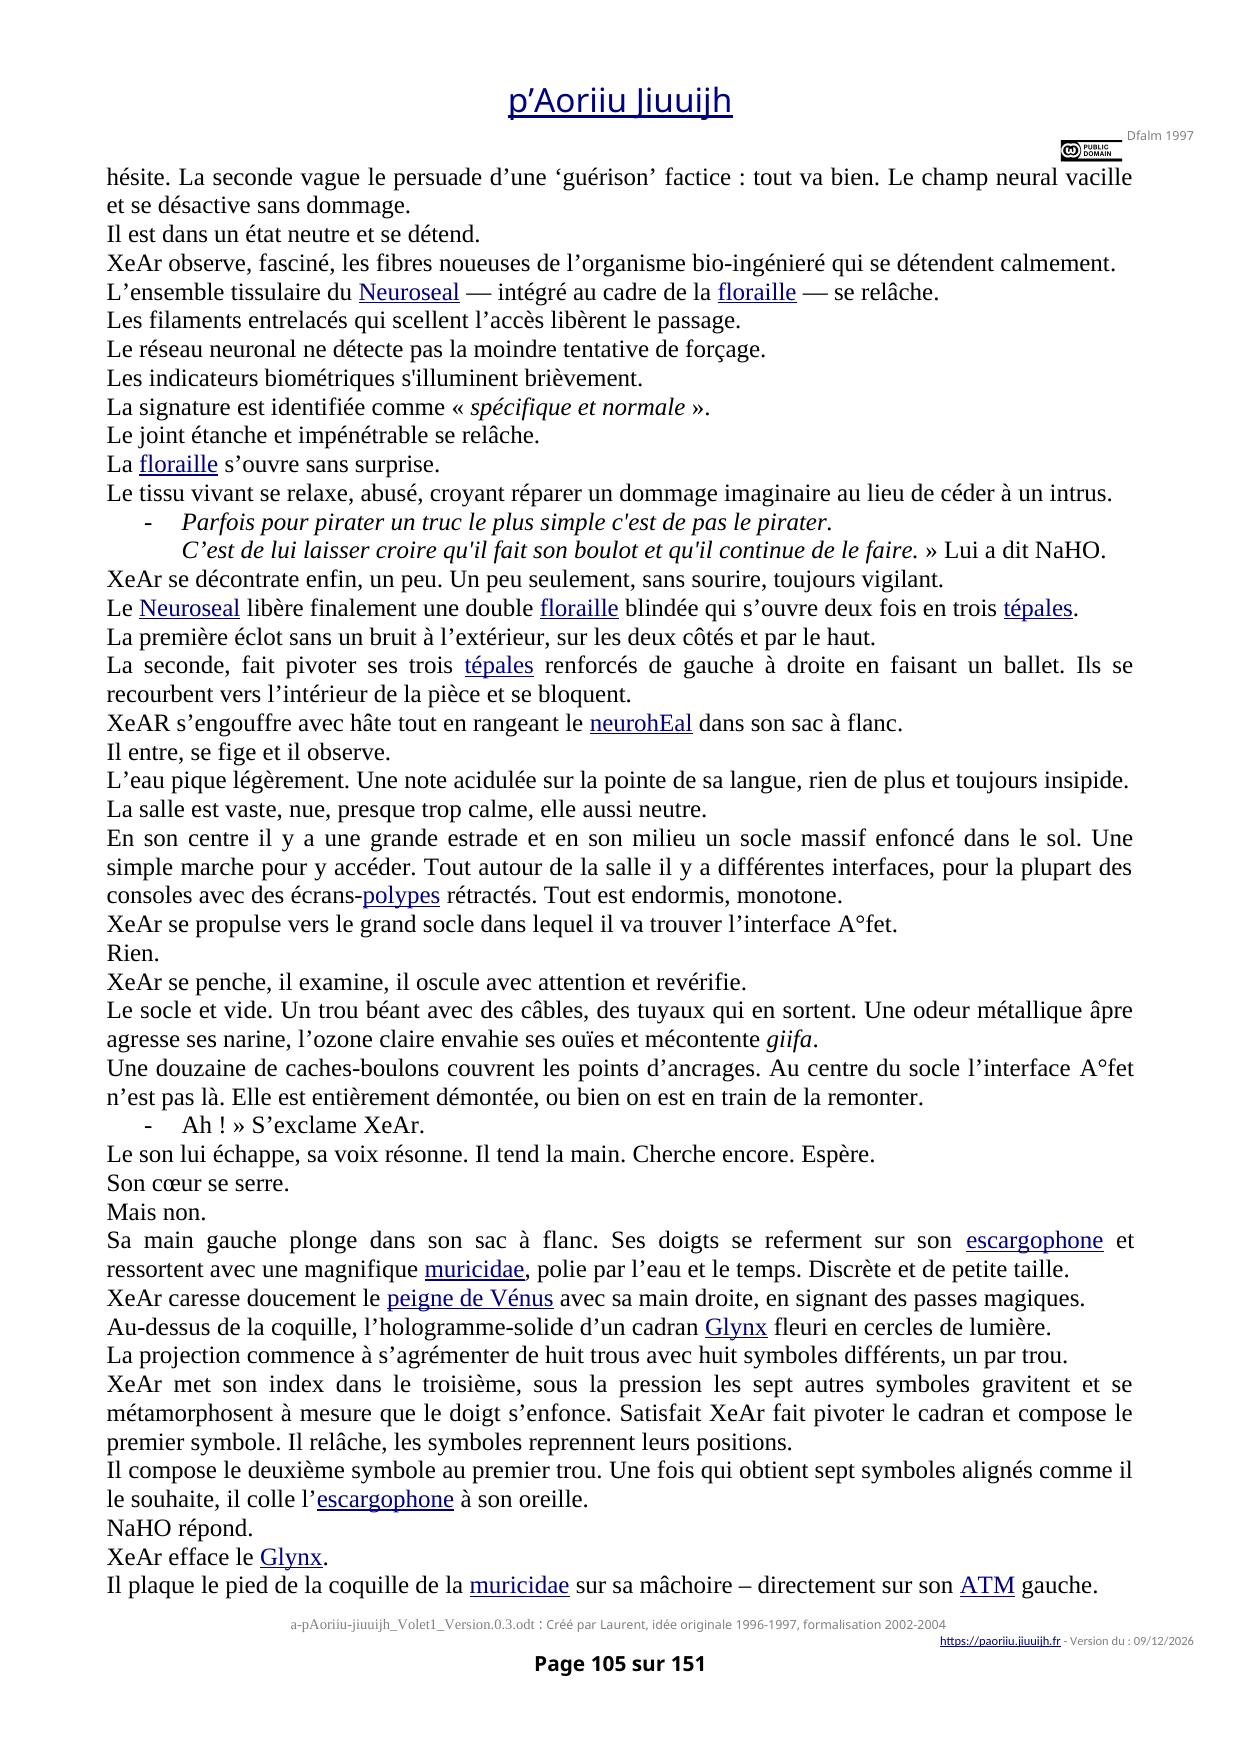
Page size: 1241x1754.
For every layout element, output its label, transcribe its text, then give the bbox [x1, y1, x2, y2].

text Le réseau neuronal ne détecte pas la moindre tentative de forçage. [106, 334, 1134, 363]
text Il plaque le pied de la coquille de la muricidae sur sa mâchoire – directement sur son ATM gauche. [106, 1571, 1134, 1599]
text Rien. [106, 938, 1134, 967]
text XeAr met son index dans le troisième, sous la pression les sept autres symboles gravitent et se métamorphosent à mesure que le doigt s’enfonce. Satisfait XeAr fait pivoter le cadran et compose le premier symbole. Il relâche, les symboles reprennent leurs positions. [106, 1369, 1134, 1456]
text Il est dans un état neutre et se détend. [106, 219, 1134, 248]
text C’est de lui laisser croire qu'il fait son boulot et qu'il continue de le faire. » Lui a dit NaHO. [181, 536, 1134, 564]
list Ah ! » S’exclame XeAr. [144, 1111, 1134, 1139]
text En son centre il y a une grande estrade et en son milieu un socle massif enfoncé dans le sol. Une simple marche pour y accéder. Tout autour de la salle il y a différentes interfaces, pour la plupart des consoles avec des écrans-polypes rétractés. Tout est endormis, monotone. [106, 823, 1134, 909]
text Le tissu vivant se relaxe, abusé, croyant réparer un dommage imaginaire au lieu de céder à un intrus. [106, 478, 1134, 507]
text La projection commence à s’agrémenter de huit trous avec huit symboles différents, un par trou. [106, 1341, 1134, 1369]
list Parfois pour pirater un truc le plus simple c'est de pas le pirater. [144, 507, 1134, 536]
text XeAr se penche, il examine, il oscule avec attention et revérifie. [106, 967, 1134, 996]
text Le joint étanche et impénétrable se relâche. [106, 421, 1134, 449]
text La floraille s’ouvre sans surprise. [106, 449, 1134, 478]
text XeAr se propulse vers le grand socle dans lequel il va trouver l’interface A°fet. [106, 909, 1134, 938]
text NaHO répond. [106, 1513, 1134, 1542]
text Les filaments entrelacés qui scellent l’accès libèrent le passage. [106, 306, 1134, 334]
text Le son lui échappe, sa voix résonne. Il tend la main. Cherche encore. Espère. [106, 1139, 1134, 1168]
text Il compose le deuxième symbole au premier trou. Une fois qui obtient sept symboles alignés comme il le souhaite, il colle l’escargophone à son oreille. [106, 1456, 1134, 1513]
text Mais non. [106, 1197, 1134, 1226]
text L’ensemble tissulaire du Neuroseal — intégré au cadre de la floraille — se relâche. [106, 277, 1134, 306]
text Les indicateurs biométriques s'illuminent brièvement. [106, 363, 1134, 392]
text XeAr observe, fasciné, les fibres noueuses de l’organisme bio-ingénieré qui se détendent calmement. [106, 248, 1134, 277]
text Le Neuroseal libère finalement une double floraille blindée qui s’ouvre deux fois en trois tépales. [106, 593, 1134, 622]
text Il entre, se fige et il observe. [106, 737, 1134, 766]
text Son cœur se serre. [106, 1168, 1134, 1197]
text hésite. La seconde vague le persuade d’une ‘guérison’ factice : tout va bien. Le champ neural vacille et se désactive sans dommage. [106, 162, 1134, 219]
text Le socle et vide. Un trou béant avec des câbles, des tuyaux qui en sortent. Une odeur métallique âpre agresse ses narine, l’ozone claire envahie ses ouïes et mécontente giifa. [106, 996, 1134, 1053]
text Sa main gauche plonge dans son sac à flanc. Ses doigts se referment sur son escargophone et ressortent avec une magnifique muricidae, polie par l’eau et le temps. Discrète et de petite taille. [106, 1226, 1134, 1283]
text Une douzaine de caches-boulons couvrent les points d’ancrages. Au centre du socle l’interface A°fet n’est pas là. Elle est entièrement démontée, ou bien on est en train de la remonter. [106, 1053, 1134, 1111]
text XeAr efface le Glynx. [106, 1542, 1134, 1571]
text La seconde, fait pivoter ses trois tépales renforcés de gauche à droite en faisant un ballet. Ils se recourbent vers l’intérieur de la pièce et se bloquent. [106, 651, 1134, 708]
text XeAR s’engouffre avec hâte tout en rangeant le neurohEal dans son sac à flanc. [106, 708, 1134, 737]
text La première éclot sans un bruit à l’extérieur, sur les deux côtés et par le haut. [106, 622, 1134, 651]
text L’eau pique légèrement. Une note acidulée sur la pointe de sa langue, rien de plus et toujours insipide. [106, 766, 1134, 794]
text XeAr caresse doucement le peigne de Vénus avec sa main droite, en signant des passes magiques. [106, 1283, 1134, 1312]
text La salle est vaste, nue, presque trop calme, elle aussi neutre. [106, 794, 1134, 823]
text Au-dessus de la coquille, l’hologramme-solide d’un cadran Glynx fleuri en cercles de lumière. [106, 1312, 1134, 1341]
text XeAr se décontrate enfin, un peu. Un peu seulement, sans sourire, toujours vigilant. [106, 564, 1134, 593]
text La signature est identifiée comme « spécifique et normale ». [106, 392, 1134, 421]
